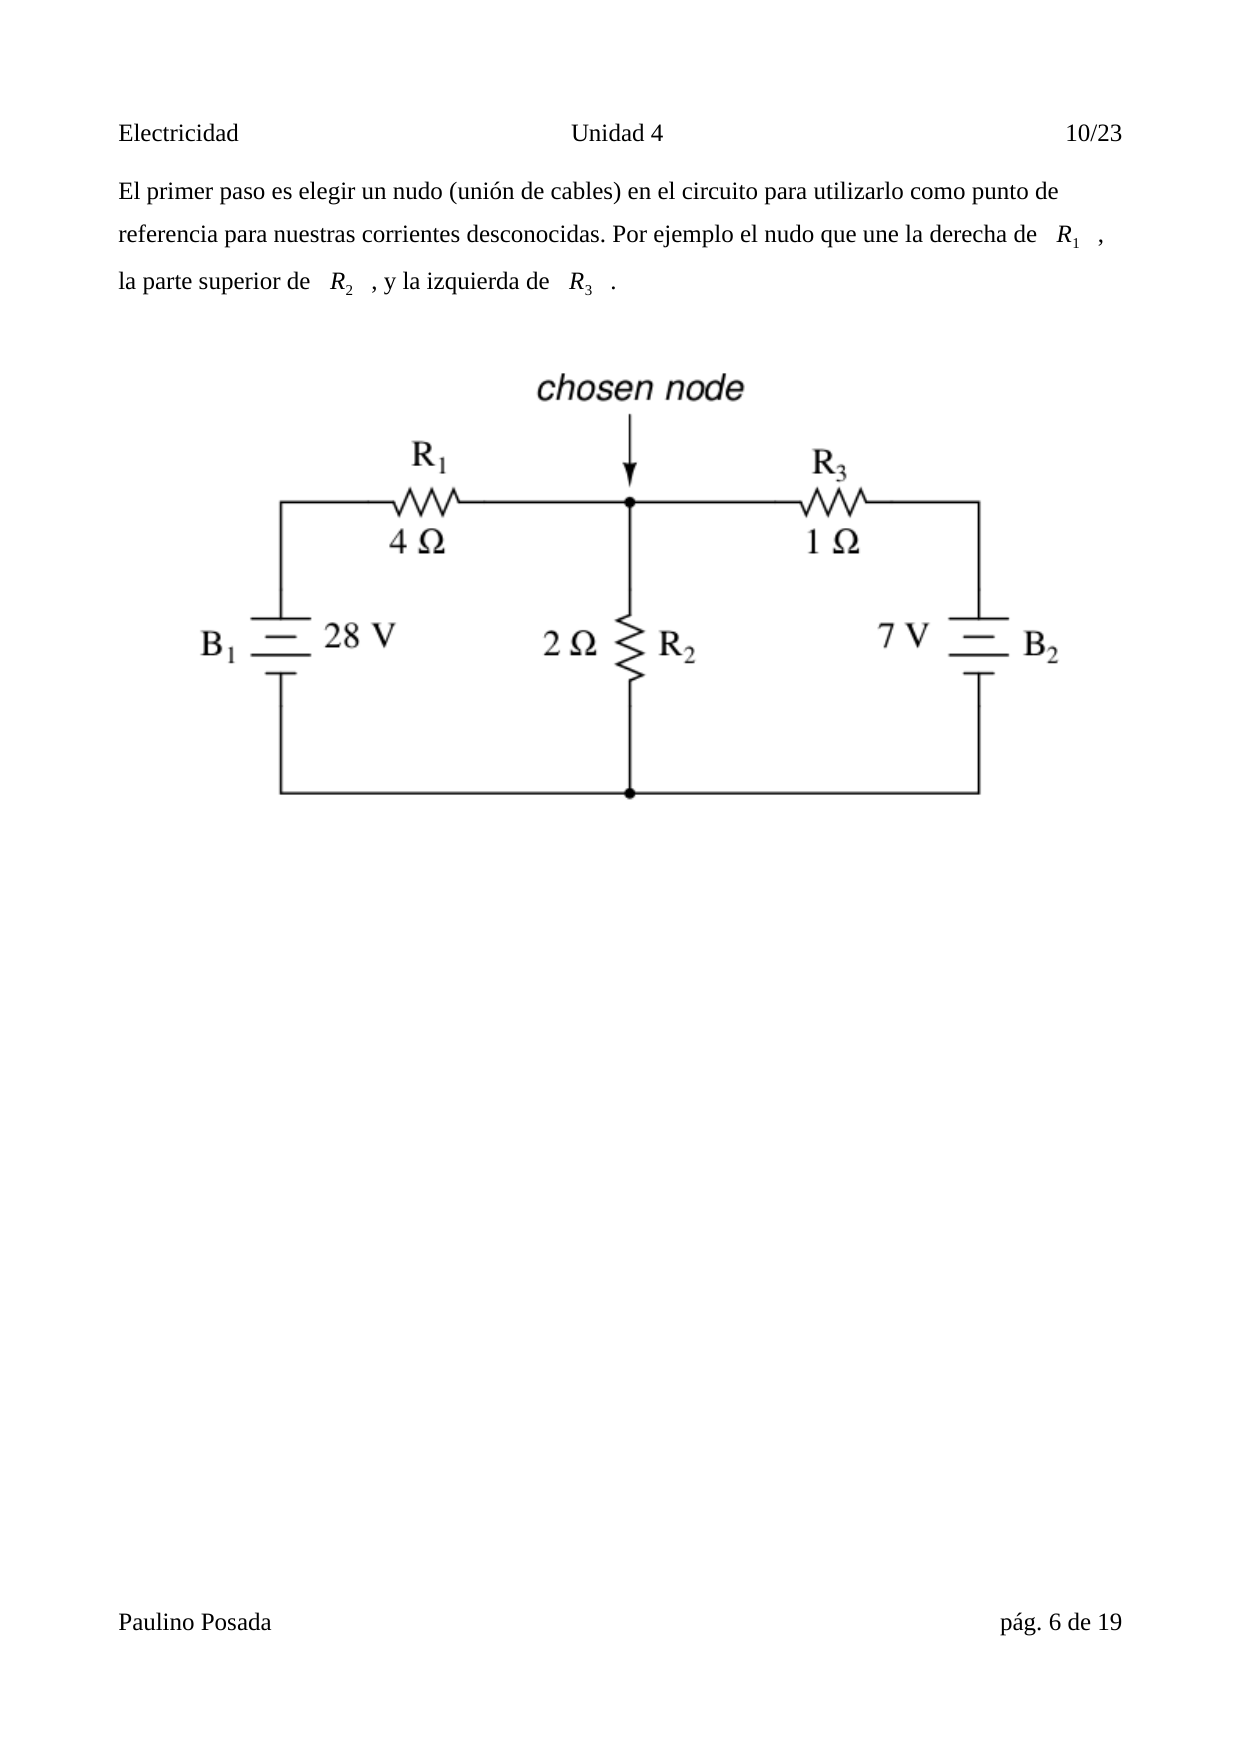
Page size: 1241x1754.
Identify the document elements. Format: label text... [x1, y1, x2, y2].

picture [166, 372, 1074, 809]
text El primer paso es elegir un nudo (unión de cables) en el circuito para utilizarlo como punto de referencia para nuestras corrientes desconocidas. Por ejemplo el nudo que une la derecha de, la parte superior de, y la izquierda de. [118, 176, 1122, 299]
